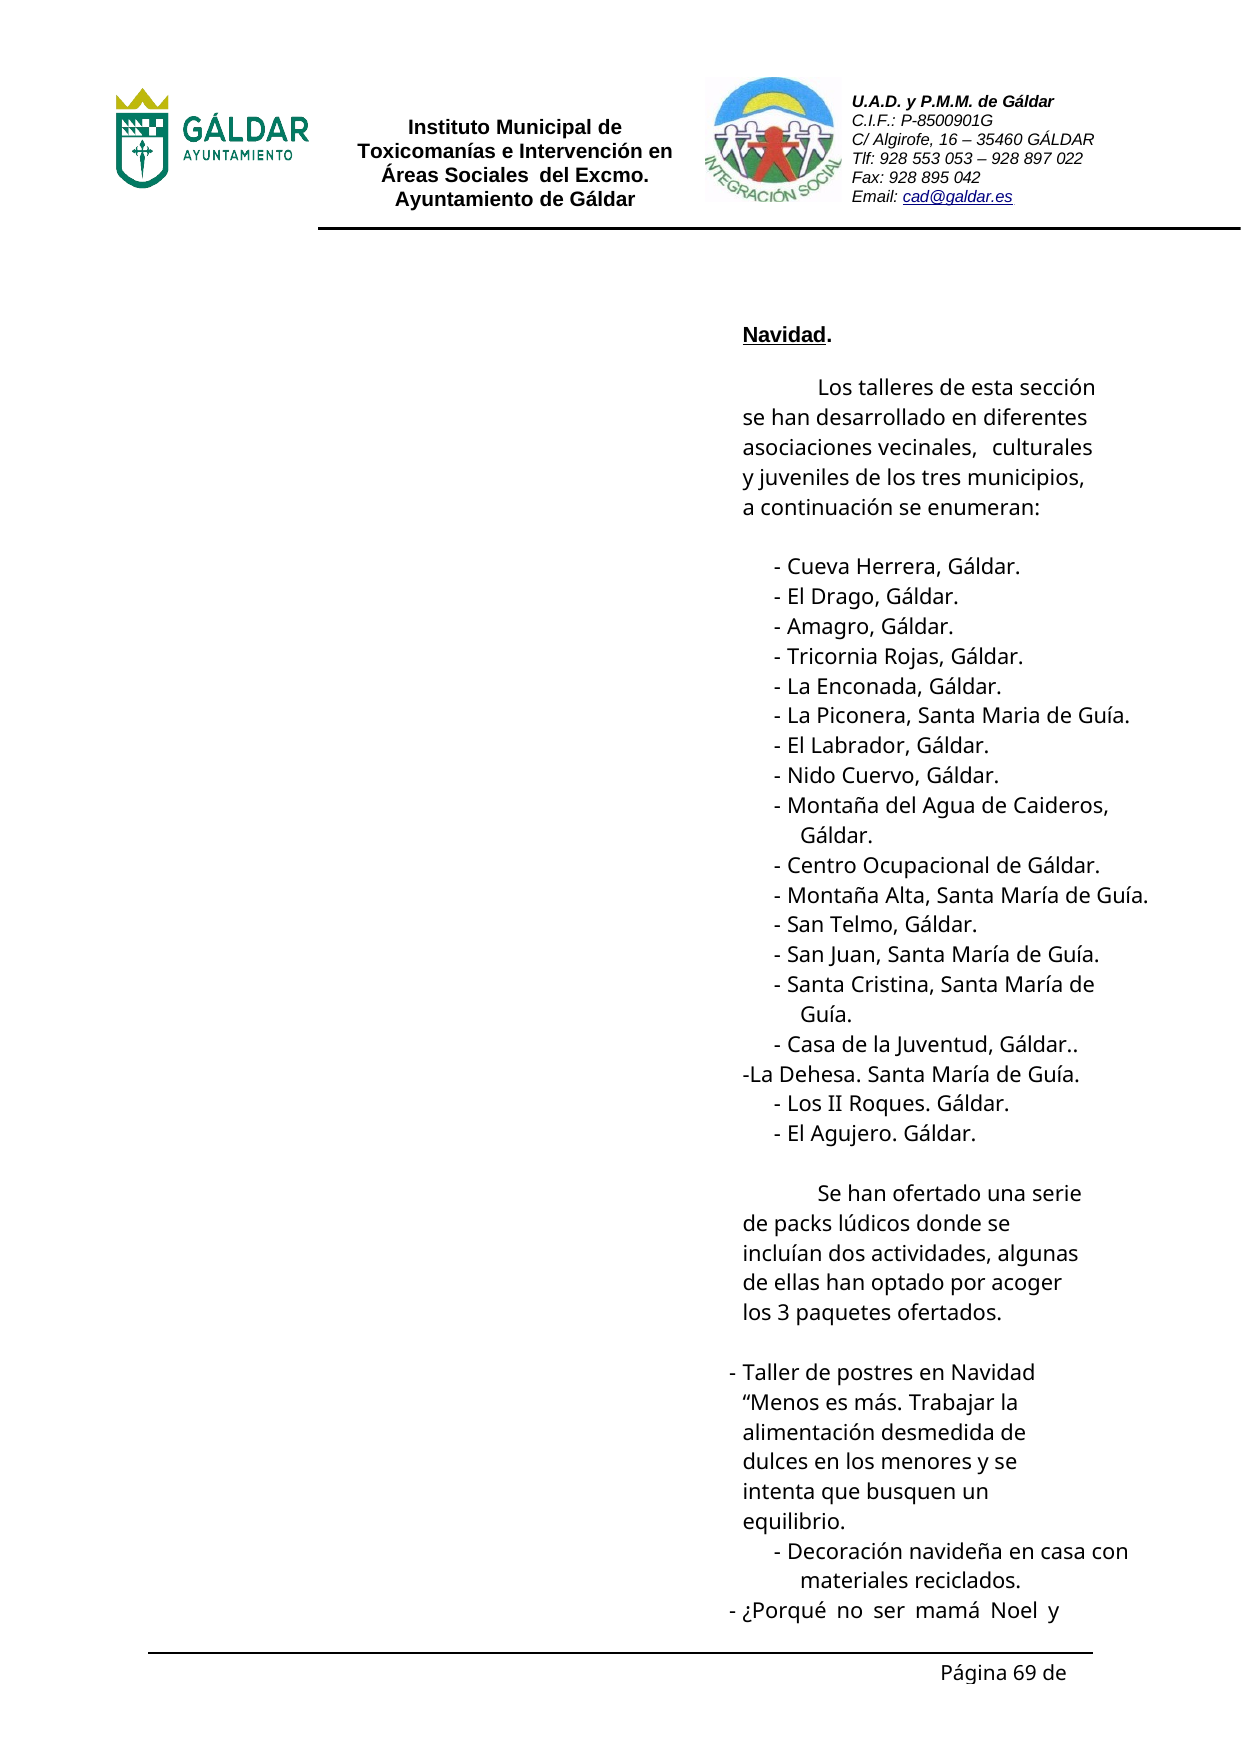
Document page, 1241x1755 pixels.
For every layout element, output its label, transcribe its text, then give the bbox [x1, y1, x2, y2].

text Navidad. [742, 322, 1152, 347]
list Decoración navideña en casa con materiales reciclados. [773, 1536, 1152, 1595]
list Montaña Alta, Santa María de Guía. [773, 879, 1152, 909]
list El Drago, Gáldar. [773, 581, 1152, 611]
text Fax: 928 895 042 [852, 168, 1152, 187]
text Tlf: 928 553 053 – 928 897 022 [852, 149, 1152, 168]
list Casa de la Juventud, Gáldar.. [773, 1029, 1152, 1058]
text Email: cad@galdar.es [852, 187, 1152, 206]
text Se han ofertado una serie de packs lúdicos donde se incluían dos actividades, algunas de ellas han optado por acoger los 3 paquetes ofertados. [742, 1178, 1090, 1327]
list San Juan, Santa María de Guía. [773, 939, 1152, 969]
text U.A.D. y P.M.M. de Gáldar [852, 91, 1152, 111]
list Amagro, Gáldar. [773, 611, 1152, 641]
text C.I.F.: P-8500901G [852, 111, 1152, 130]
list El Labrador, Gáldar. [773, 730, 1152, 760]
list San Telmo, Gáldar. [773, 909, 1152, 939]
list El Agujero. Gáldar. [773, 1118, 1152, 1148]
list ¿Porqué no ser mamá Noel y [729, 1595, 1092, 1625]
text -La Dehesa. Santa María de Guía. [742, 1059, 1152, 1088]
text Instituto Municipal de Toxicomanías e Intervención en Áreas Sociales del Excmo. Ayuntamiento de Gáldar [336, 115, 693, 211]
list Los II Roques. Gáldar. [773, 1088, 1152, 1118]
list Montaña del Agua de Caideros, Gáldar. [773, 790, 1152, 850]
list La Enconada, Gáldar. [773, 671, 1152, 701]
text C/ Algirofe, 16 – 35460 GÁLDAR [852, 130, 1152, 149]
list Cueva Herrera, Gáldar. [773, 551, 1152, 581]
list Centro Ocupacional de Gáldar. [773, 850, 1152, 879]
text Los talleres de esta sección se han desarrollado en diferentes asociaciones vecinales, culturales y juveniles de los tres municipios, a continuación se enumeran: [742, 372, 1098, 521]
list Tricornia Rojas, Gáldar. [773, 641, 1152, 671]
list Taller de postres en Navidad “Menos es más. Trabajar la alimentación desmedida de dulces en los menores y se intenta que busquen un equilibrio. [729, 1357, 1092, 1536]
list La Piconera, Santa Maria de Guía. [773, 701, 1152, 730]
list Santa Cristina, Santa María de Guía. [773, 969, 1152, 1029]
list Nido Cuervo, Gáldar. [773, 760, 1152, 790]
